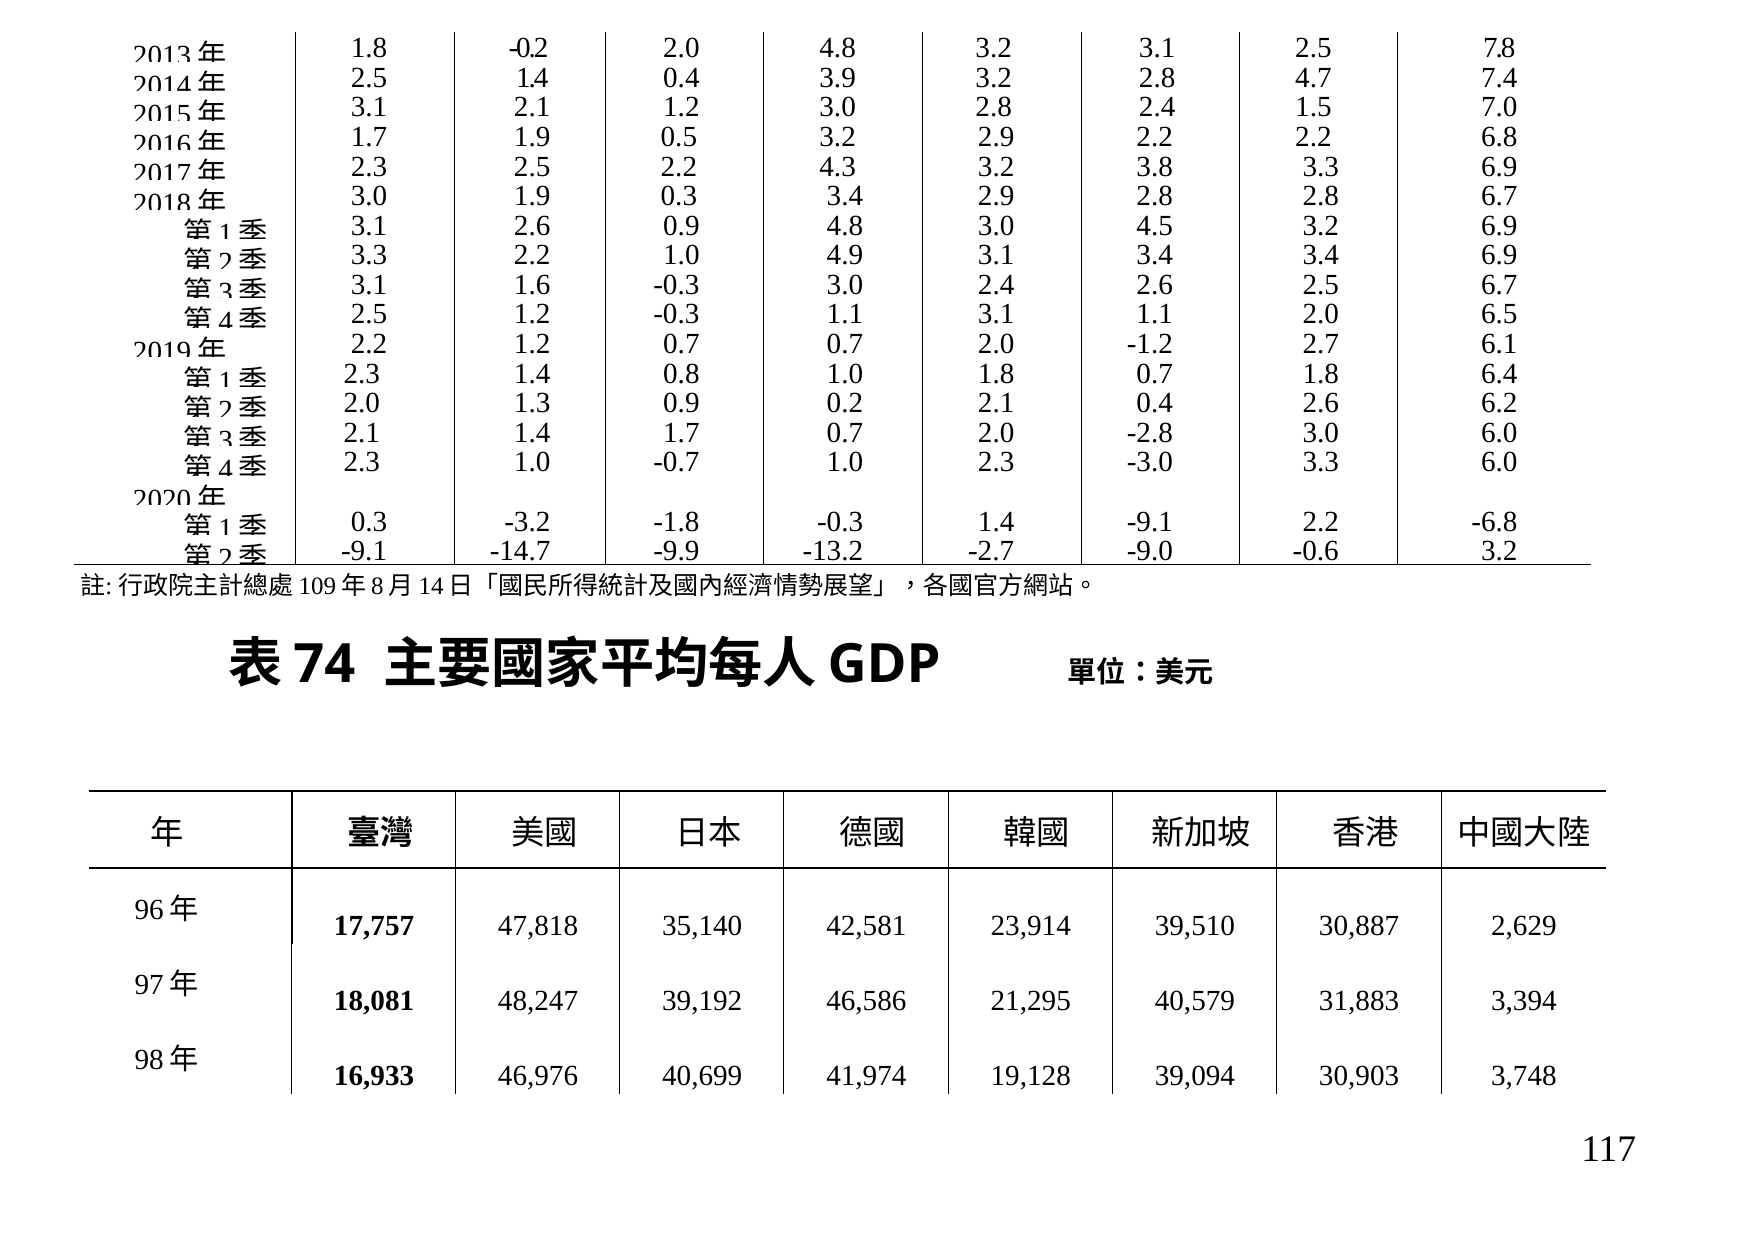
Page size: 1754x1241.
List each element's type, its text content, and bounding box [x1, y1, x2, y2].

table_cell 0.9 [606, 387, 763, 416]
table_cell 6.7 [1398, 268, 1591, 298]
table_cell 41,974 [784, 1019, 948, 1094]
table_cell 2.5 [296, 61, 454, 91]
table_header 年 [89, 792, 291, 867]
table_cell 3.4 [1082, 239, 1239, 268]
text 註: 行政院主計總處109年8月14日「國民所得統計及國內經濟情勢展望」，各國官方網站。 [59, 565, 1636, 603]
table_cell 30,903 [1277, 1019, 1441, 1094]
table_cell 1.6 [455, 268, 605, 298]
table_cell -13.2 [764, 535, 922, 564]
table_cell 40,699 [620, 1019, 783, 1094]
table_cell 3,394 [1442, 944, 1606, 1019]
table_cell 2.3 [296, 150, 454, 179]
table_cell 3.9 [764, 61, 922, 91]
table_cell 2.0 [296, 387, 454, 416]
table_cell 0.7 [1082, 357, 1239, 387]
table_header 臺灣 [293, 792, 455, 867]
table_cell 7.8 [1398, 32, 1591, 61]
table_cell 1.0 [764, 446, 922, 475]
table_cell 1.7 [606, 416, 763, 446]
table_cell 3.2 [923, 32, 1081, 61]
table_cell 3.0 [1240, 416, 1397, 446]
table_cell -9.9 [606, 535, 763, 564]
table_cell 2.6 [1082, 268, 1239, 298]
table_cell 1.4 [455, 61, 605, 91]
table_cell 17,757 [293, 869, 455, 944]
table_cell 2.2 [1082, 120, 1239, 150]
table_cell 7.4 [1398, 61, 1591, 91]
table_cell 4.5 [1082, 209, 1239, 239]
table_cell 3.0 [296, 180, 454, 209]
table_cell 0.7 [764, 328, 922, 357]
table_cell 2.2 [296, 328, 454, 357]
table_cell 3.2 [923, 61, 1081, 91]
table_cell 3,748 [1442, 1019, 1606, 1094]
table_cell 2.1 [455, 91, 605, 120]
table_cell 96年 [89, 869, 291, 944]
table_cell 1.4 [455, 357, 605, 387]
table_cell 第1季 [74, 505, 295, 534]
table_cell 4.8 [764, 32, 922, 61]
table_cell 4.7 [1240, 61, 1397, 91]
table_cell 30,887 [1277, 869, 1441, 944]
table_cell 2.2 [1240, 120, 1397, 150]
table_cell 3.1 [923, 239, 1081, 268]
table_cell [764, 475, 922, 505]
table_cell [1082, 475, 1239, 505]
table_cell 23,914 [949, 869, 1112, 944]
table_cell -2.7 [923, 535, 1081, 564]
table_cell 2014年 [74, 61, 295, 91]
table_cell 0.3 [296, 505, 454, 534]
table_cell 1.8 [296, 32, 454, 61]
table_cell 第2季 [74, 387, 295, 416]
table_cell 6.7 [1398, 180, 1591, 209]
table_cell 2.1 [923, 387, 1081, 416]
table_header 中國大陸 [1442, 792, 1606, 867]
table_cell -0.3 [606, 298, 763, 327]
table_cell 2.5 [455, 150, 605, 179]
table_cell 0.4 [606, 61, 763, 91]
table_cell -3.0 [1082, 446, 1239, 475]
table_cell 42,581 [784, 869, 948, 944]
table_cell 第1季 [74, 357, 295, 387]
table_cell 2.2 [455, 239, 605, 268]
table_cell 1.1 [764, 298, 922, 327]
table_cell 1.8 [923, 357, 1081, 387]
table_cell 2.8 [1082, 61, 1239, 91]
table_cell 98年 [89, 1019, 291, 1094]
table_cell 第4季 [74, 446, 295, 475]
table_cell 97年 [89, 944, 291, 1019]
table_cell 3.1 [923, 298, 1081, 327]
table_cell -0.2 [455, 32, 605, 61]
table_cell 2.1 [296, 416, 454, 446]
table_cell 0.7 [606, 328, 763, 357]
table_cell 第4季 [74, 298, 295, 327]
table_cell -0.3 [764, 505, 922, 534]
table_cell 3.2 [1240, 209, 1397, 239]
table_cell 2.3 [296, 357, 454, 387]
table_cell 1.8 [1240, 357, 1397, 387]
table_cell 2.7 [1240, 328, 1397, 357]
table_cell 2.9 [923, 180, 1081, 209]
table_cell 1.9 [455, 120, 605, 150]
table_cell 1.2 [455, 328, 605, 357]
table_cell 6.5 [1398, 298, 1591, 327]
table_cell 2.4 [923, 268, 1081, 298]
table_cell 46,586 [784, 944, 948, 1019]
table_cell 3.2 [923, 150, 1081, 179]
table_cell 3.0 [764, 91, 922, 120]
table_cell 2.0 [923, 328, 1081, 357]
table_cell 6.0 [1398, 416, 1591, 446]
table_cell 2.9 [923, 120, 1081, 150]
table_cell 1.7 [296, 120, 454, 150]
table_cell 第1季 [74, 209, 295, 239]
table_cell 1.3 [455, 387, 605, 416]
table_cell 2.4 [1082, 91, 1239, 120]
table_cell 1.0 [764, 357, 922, 387]
table_cell [296, 475, 454, 505]
table_cell 19,128 [949, 1019, 1112, 1094]
table_cell 6.0 [1398, 446, 1591, 475]
table_cell 1.4 [923, 505, 1081, 534]
table_header 韓國 [949, 792, 1112, 867]
table_header 德國 [784, 792, 948, 867]
table_cell 2.8 [923, 91, 1081, 120]
table_cell 35,140 [620, 869, 783, 944]
table_cell 1.0 [455, 446, 605, 475]
table_cell 1.9 [455, 180, 605, 209]
table_cell 18,081 [292, 944, 455, 1019]
table_cell 第3季 [74, 416, 295, 446]
table_cell 2.6 [1240, 387, 1397, 416]
table_cell -1.2 [1082, 328, 1239, 357]
table_cell 3.8 [1082, 150, 1239, 179]
table_cell 6.9 [1398, 150, 1591, 179]
table_cell 3.3 [1240, 150, 1397, 179]
table_cell 47,818 [456, 869, 619, 944]
table_cell -0.6 [1240, 535, 1397, 564]
table_cell 7.0 [1398, 91, 1591, 120]
subtitle 表74 主要國家平均每人GDP 單位：美元 [59, 603, 1636, 715]
table_cell -2.8 [1082, 416, 1239, 446]
table_cell 2.2 [606, 150, 763, 179]
table_cell 3.0 [764, 268, 922, 298]
table_cell 48,247 [456, 944, 619, 1019]
table_cell 39,510 [1113, 869, 1276, 944]
table_cell [923, 475, 1081, 505]
table_cell 2.2 [1240, 505, 1397, 534]
table_cell 3.3 [1240, 446, 1397, 475]
table_cell 21,295 [949, 944, 1112, 1019]
table_cell 2.6 [455, 209, 605, 239]
table_cell 3.1 [296, 91, 454, 120]
table_cell 0.2 [764, 387, 922, 416]
table_cell 0.3 [606, 180, 763, 209]
table_cell 2.0 [606, 32, 763, 61]
table_cell 2.5 [1240, 268, 1397, 298]
table_cell 31,883 [1277, 944, 1441, 1019]
table_cell -14.7 [455, 535, 605, 564]
table_cell 6.9 [1398, 239, 1591, 268]
table_cell -6.8 [1398, 505, 1591, 534]
table_cell 2.0 [923, 416, 1081, 446]
table_cell 2020年 [74, 475, 295, 505]
table_cell 1.2 [606, 91, 763, 120]
table_header 美國 [456, 792, 619, 867]
table_cell -3.2 [455, 505, 605, 534]
table_header 香港 [1277, 792, 1441, 867]
table_cell [606, 475, 763, 505]
table_cell -0.3 [606, 268, 763, 298]
table_cell 2019年 [74, 328, 295, 357]
table_cell 1.0 [606, 239, 763, 268]
table_cell 6.4 [1398, 357, 1591, 387]
table_cell 3.1 [296, 268, 454, 298]
table_cell 1.2 [455, 298, 605, 327]
table_cell 6.9 [1398, 209, 1591, 239]
table_cell 第2季 [74, 239, 295, 268]
table_cell 3.2 [1398, 535, 1591, 564]
table_cell 1.4 [455, 416, 605, 446]
table_cell [1240, 475, 1397, 505]
table_cell 2.5 [296, 298, 454, 327]
table_cell 0.4 [1082, 387, 1239, 416]
table_cell -9.1 [296, 535, 454, 564]
table_cell 2018年 [74, 180, 295, 209]
table_cell 2013年 [74, 32, 295, 61]
table_cell [455, 475, 605, 505]
table_cell 3.4 [1240, 239, 1397, 268]
table_cell [1398, 475, 1591, 505]
table_cell 2015年 [74, 91, 295, 120]
table_cell 3.1 [296, 209, 454, 239]
table_cell 3.4 [764, 180, 922, 209]
table_cell 2.8 [1082, 180, 1239, 209]
table_cell 第3季 [74, 268, 295, 298]
table_cell -9.0 [1082, 535, 1239, 564]
table_cell 3.3 [296, 239, 454, 268]
table_cell 3.2 [764, 120, 922, 150]
table_cell 16,933 [292, 1019, 455, 1094]
table_cell 2017年 [74, 150, 295, 179]
table_cell 2.8 [1240, 180, 1397, 209]
table_cell 1.1 [1082, 298, 1239, 327]
table_cell 3.0 [923, 209, 1081, 239]
table_cell -1.8 [606, 505, 763, 534]
table_cell 6.1 [1398, 328, 1591, 357]
table_cell 2016年 [74, 120, 295, 150]
table_cell 4.9 [764, 239, 922, 268]
table_cell 40,579 [1113, 944, 1276, 1019]
table_cell 1.5 [1240, 91, 1397, 120]
table_cell 2.5 [1240, 32, 1397, 61]
table_cell 2.3 [923, 446, 1081, 475]
table_cell 4.3 [764, 150, 922, 179]
table_cell 46,976 [456, 1019, 619, 1094]
table_cell 0.8 [606, 357, 763, 387]
table_cell 6.8 [1398, 120, 1591, 150]
table_cell -0.7 [606, 446, 763, 475]
table_cell 6.2 [1398, 387, 1591, 416]
table_cell 39,094 [1113, 1019, 1276, 1094]
table_cell 2.0 [1240, 298, 1397, 327]
table_cell 第2季 [74, 535, 295, 564]
table_cell 4.8 [764, 209, 922, 239]
table_header 日本 [620, 792, 783, 867]
table_cell 2.3 [296, 446, 454, 475]
table_cell 0.7 [764, 416, 922, 446]
table_cell 0.9 [606, 209, 763, 239]
table_cell 39,192 [620, 944, 783, 1019]
table_cell 2,629 [1442, 869, 1606, 944]
table_cell -9.1 [1082, 505, 1239, 534]
table_cell 3.1 [1082, 32, 1239, 61]
table_cell 0.5 [606, 120, 763, 150]
table_header 新加坡 [1113, 792, 1276, 867]
